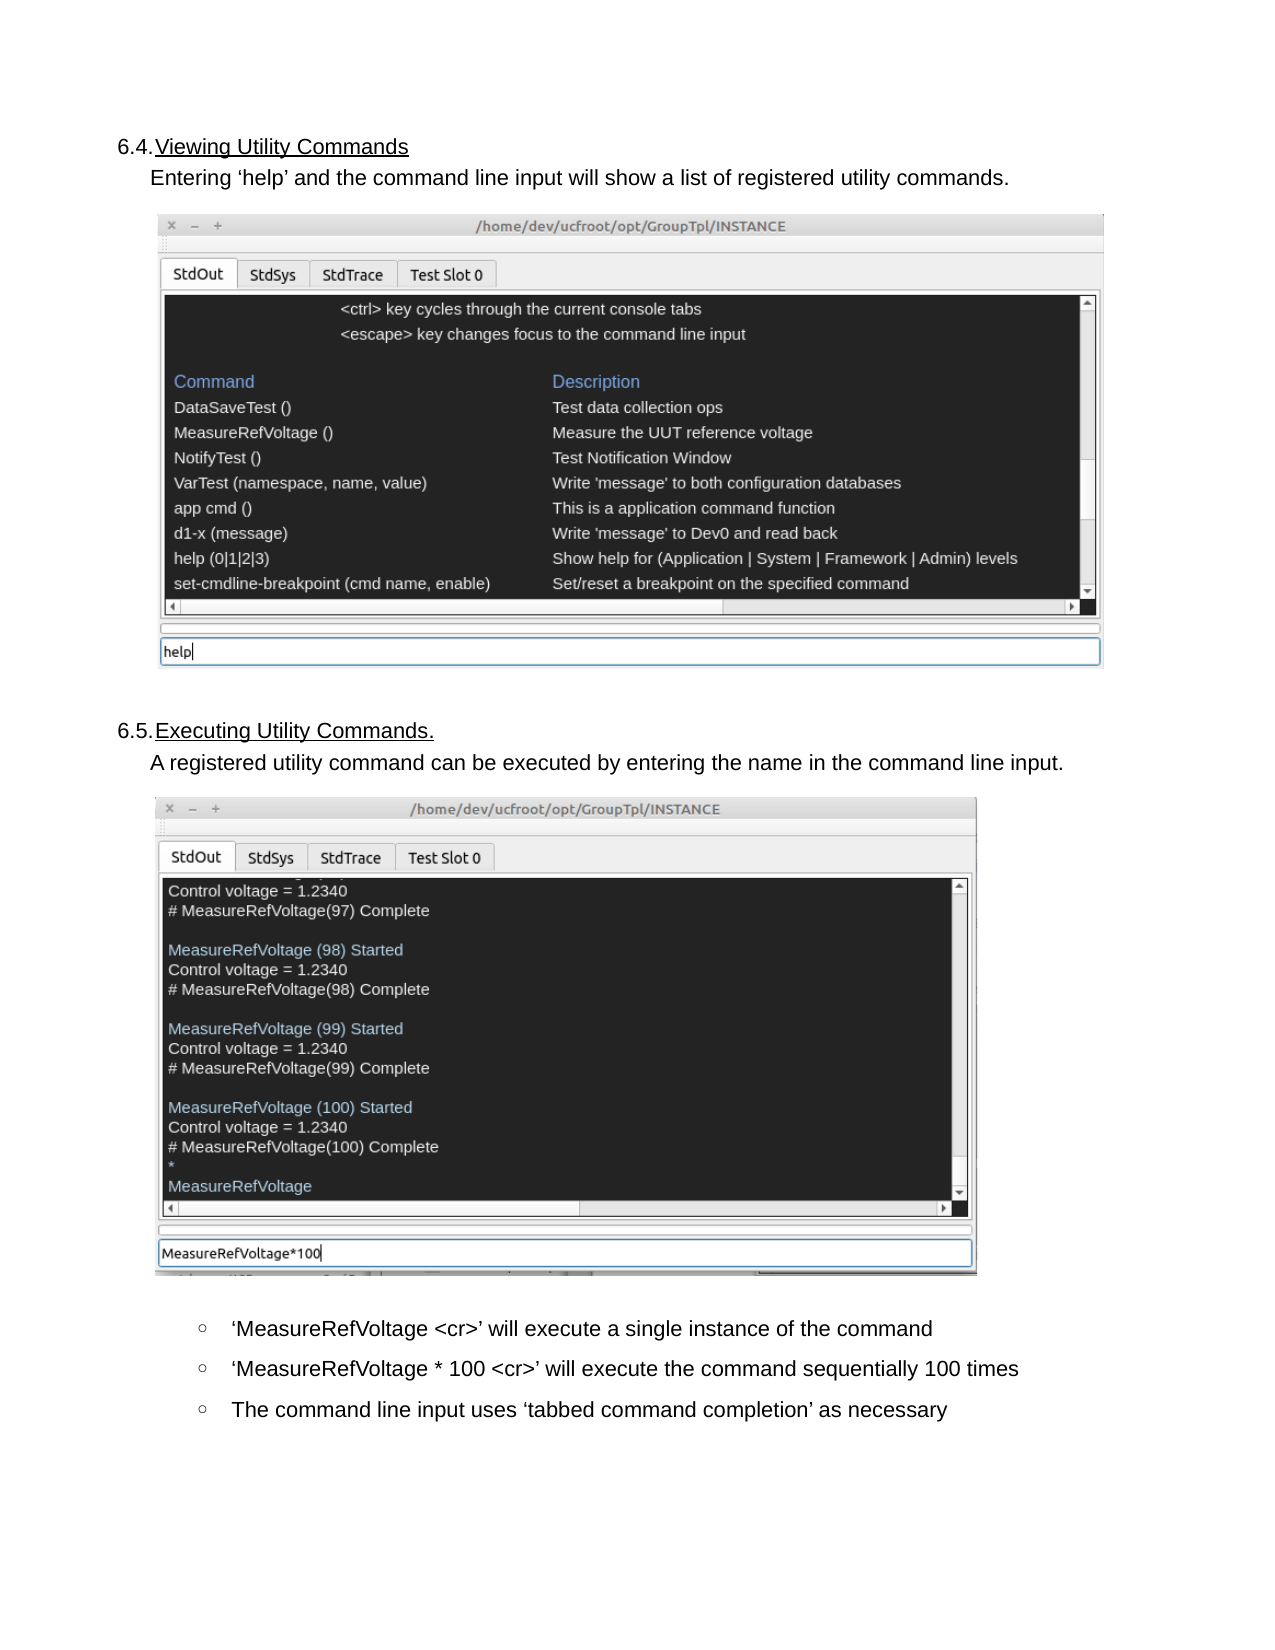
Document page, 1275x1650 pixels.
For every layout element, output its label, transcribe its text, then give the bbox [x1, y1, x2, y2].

picture [155, 797, 978, 1276]
list The command line input uses ‘tabbed command completion’ as necessary [194, 1397, 1200, 1422]
text Entering ‘help’ and the command line input will show a list of registered utility commands. [150, 165, 1200, 190]
subtitle Viewing Utility Commands [111, 133, 1200, 159]
picture [157, 214, 1104, 669]
list ‘MeasureRefVoltage <cr>’ will execute a single instance of the command [194, 1316, 1200, 1341]
subtitle Executing Utility Commands. [111, 718, 1200, 743]
list ‘MeasureRefVoltage * 100 <cr>’ will execute the command sequentially 100 times [194, 1356, 1200, 1382]
text A registered utility command can be executed by entering the name in the command line input. [150, 749, 1200, 775]
